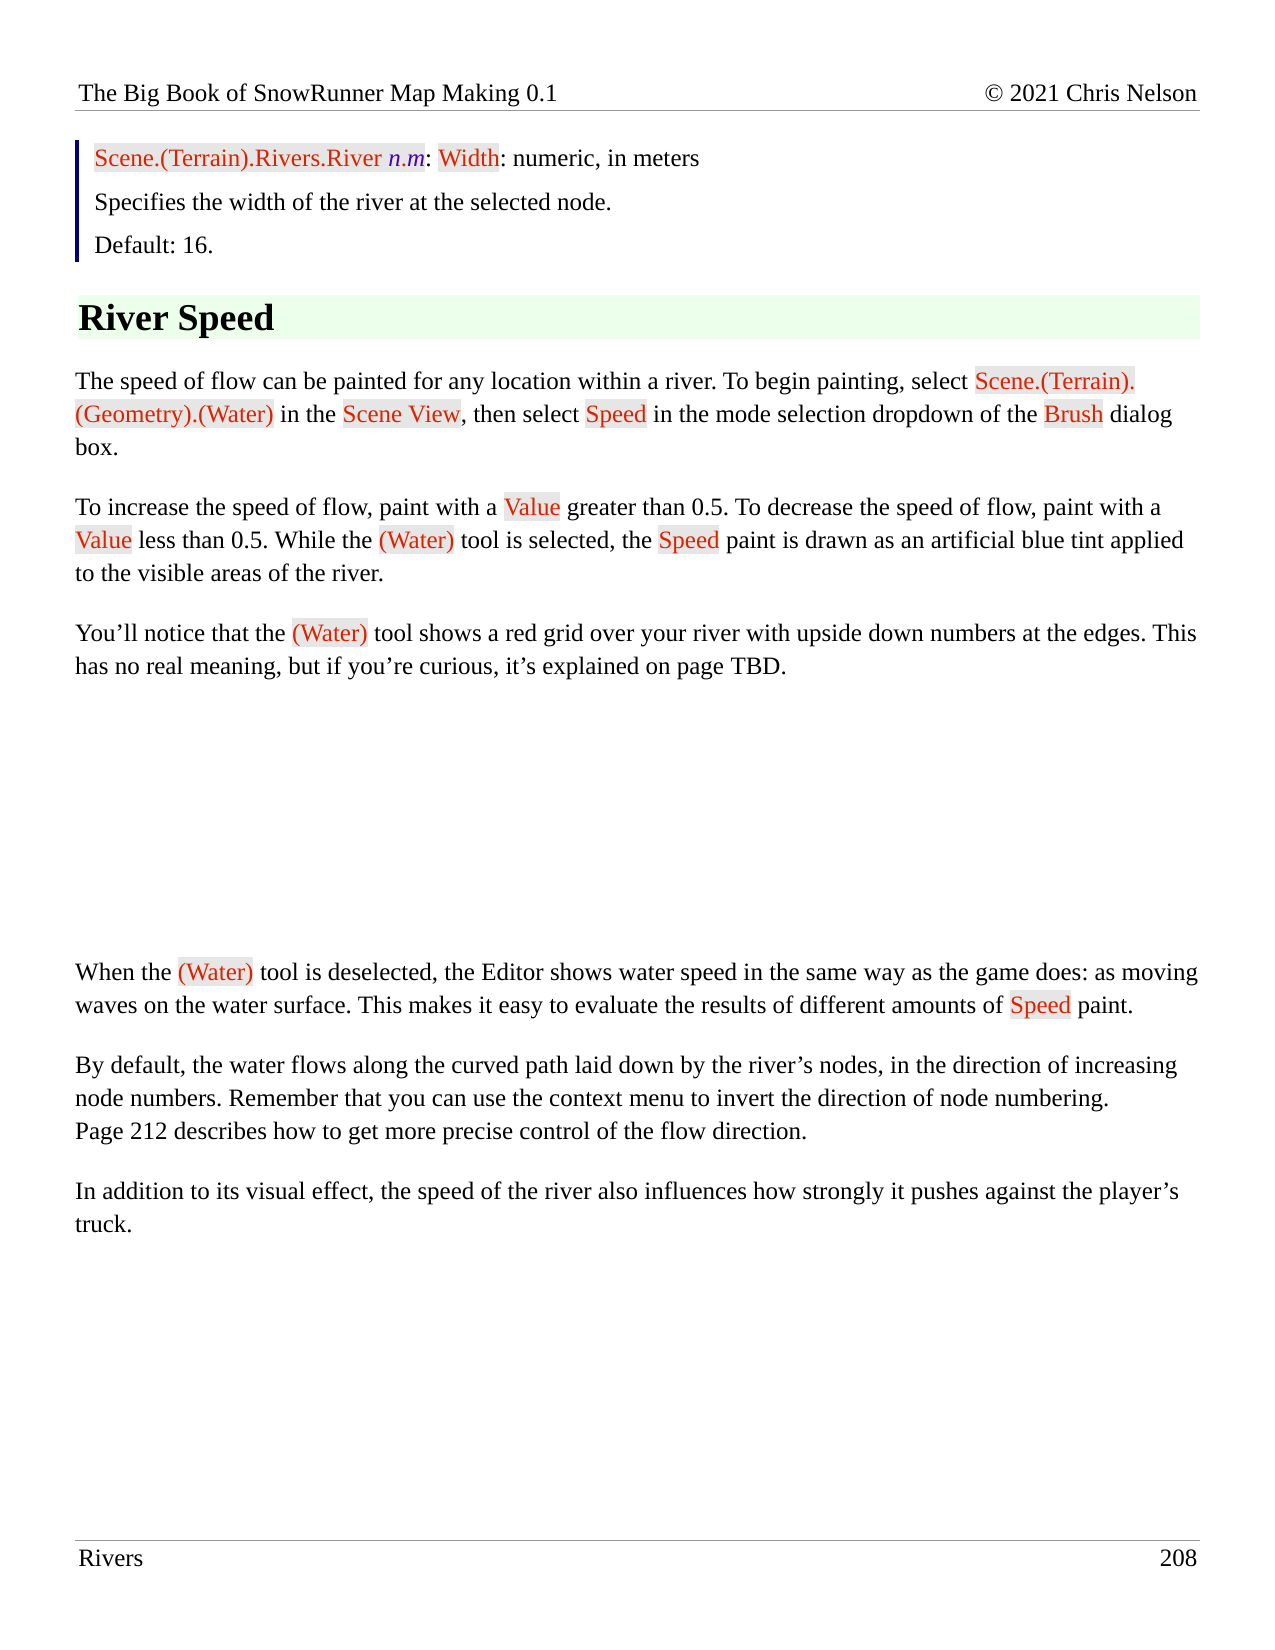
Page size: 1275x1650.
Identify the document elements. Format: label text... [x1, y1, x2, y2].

text You’ll notice that the (Water) tool shows a red grid over your river with upside down numbers at the edges. This has no real meaning, but if you’re curious, it’s explained on page TBD. [75, 618, 1200, 680]
text To increase the speed of flow, paint with a Value greater than 0.5. To decrease the speed of flow, paint with a Value less than 0.5. While the (Water) tool is selected, the Speed paint is drawn as an artificial blue tint applied to the visible areas of the river. [75, 492, 1200, 587]
text When the (Water) tool is deselected, the Editor shows water speed in the same way as the game does: as moving waves on the water surface. This makes it easy to evaluate the results of different amounts of Speed paint. [75, 957, 1200, 1019]
text Scene.(Terrain).Rivers.River n.m: Width: numeric, in meters [79, 140, 1200, 172]
text Specifies the width of the river at the selected node. [79, 184, 1200, 215]
text In addition to its visual effect, the speed of the river also influences how strongly it pushes against the player’s truck. [75, 1176, 1200, 1238]
text Default: 16. [79, 227, 1200, 262]
text By default, the water flows along the curved path laid down by the river’s nodes, in the direction of increasing node numbers. Remember that you can use the context menu to invert the direction of node numbering. Page 212 describes how to get more precise control of the flow direction. [75, 1050, 1200, 1145]
text The speed of flow can be painted for any location within a river. To begin painting, select Scene.(Terrain).(Geometry).(Water) in the Scene View, then select Speed in the mode selection dropdown of the Brush dialog box. [75, 366, 1200, 461]
subtitle River Speed [78, 295, 1200, 339]
